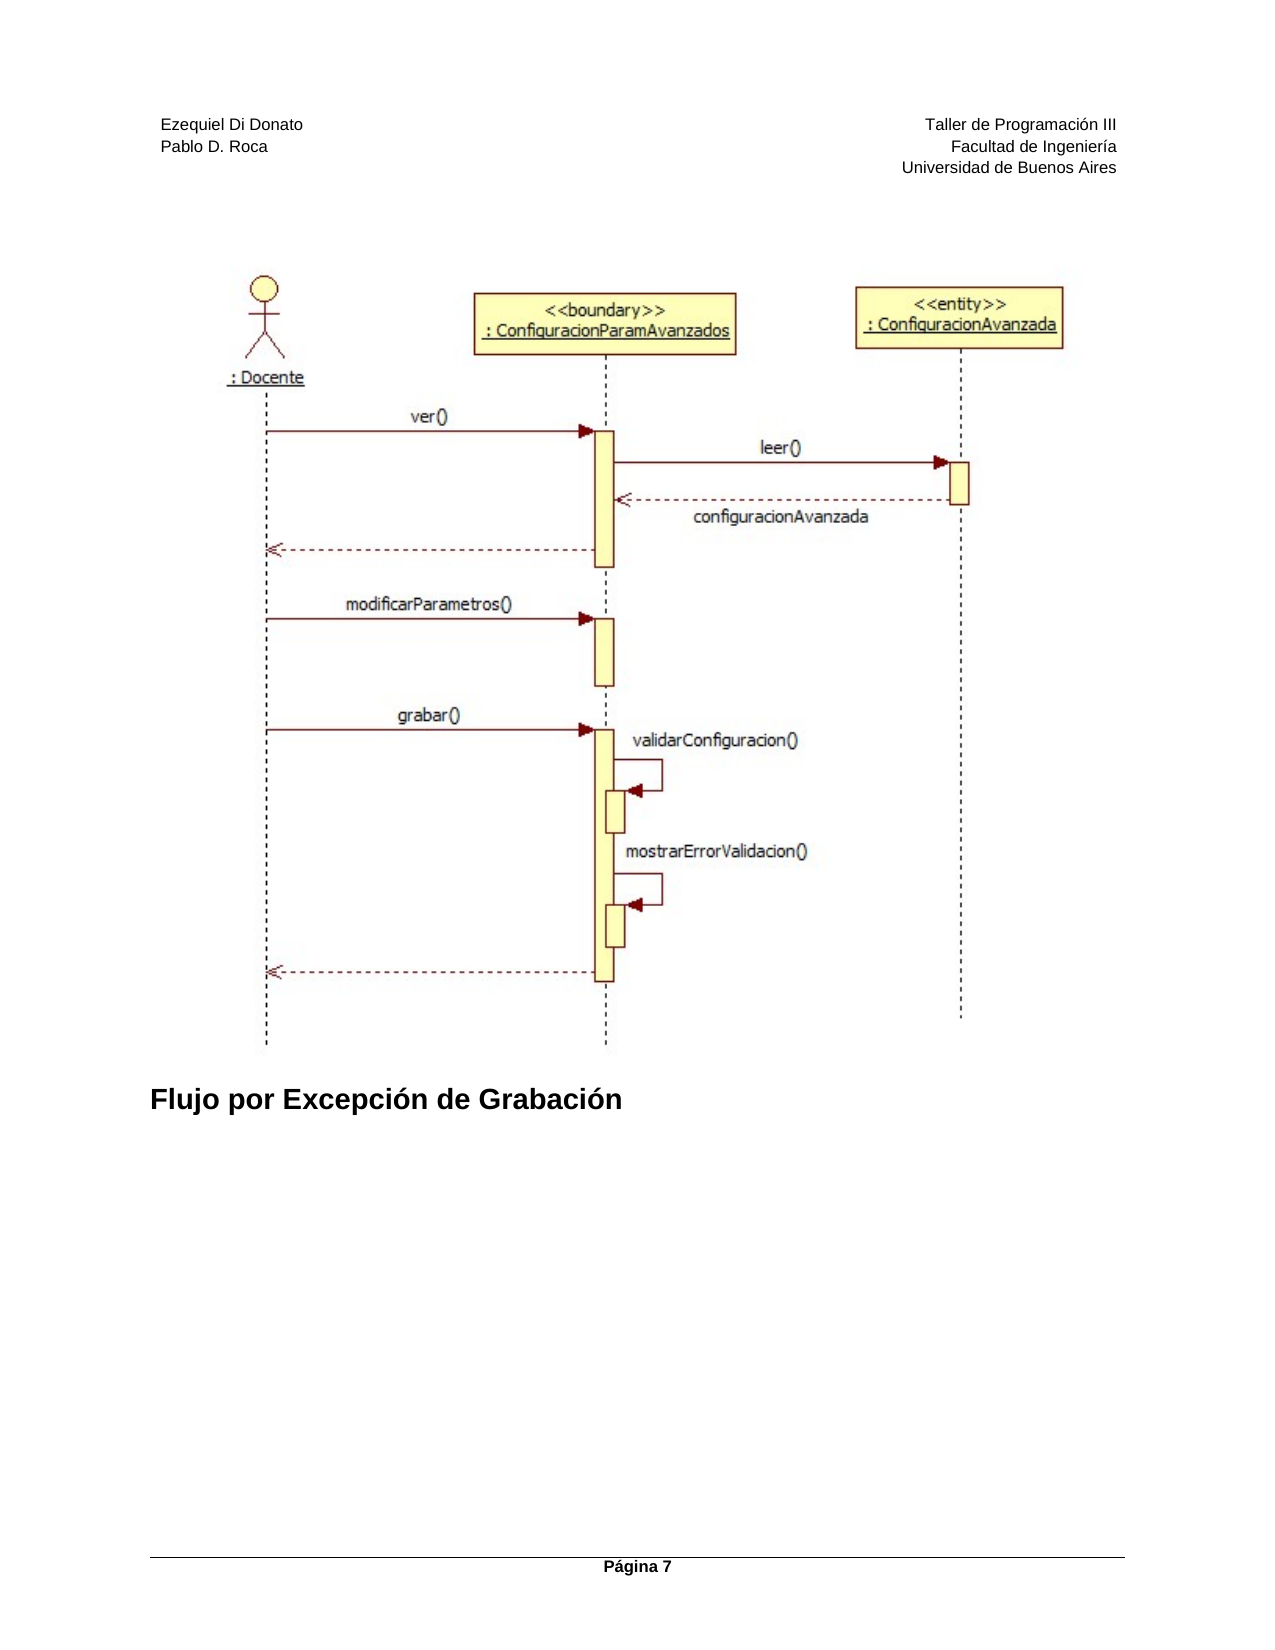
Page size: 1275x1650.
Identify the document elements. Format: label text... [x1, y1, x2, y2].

picture [180, 243, 1095, 1078]
subtitle Flujo por Excepción de Grabación [150, 1078, 1125, 1115]
